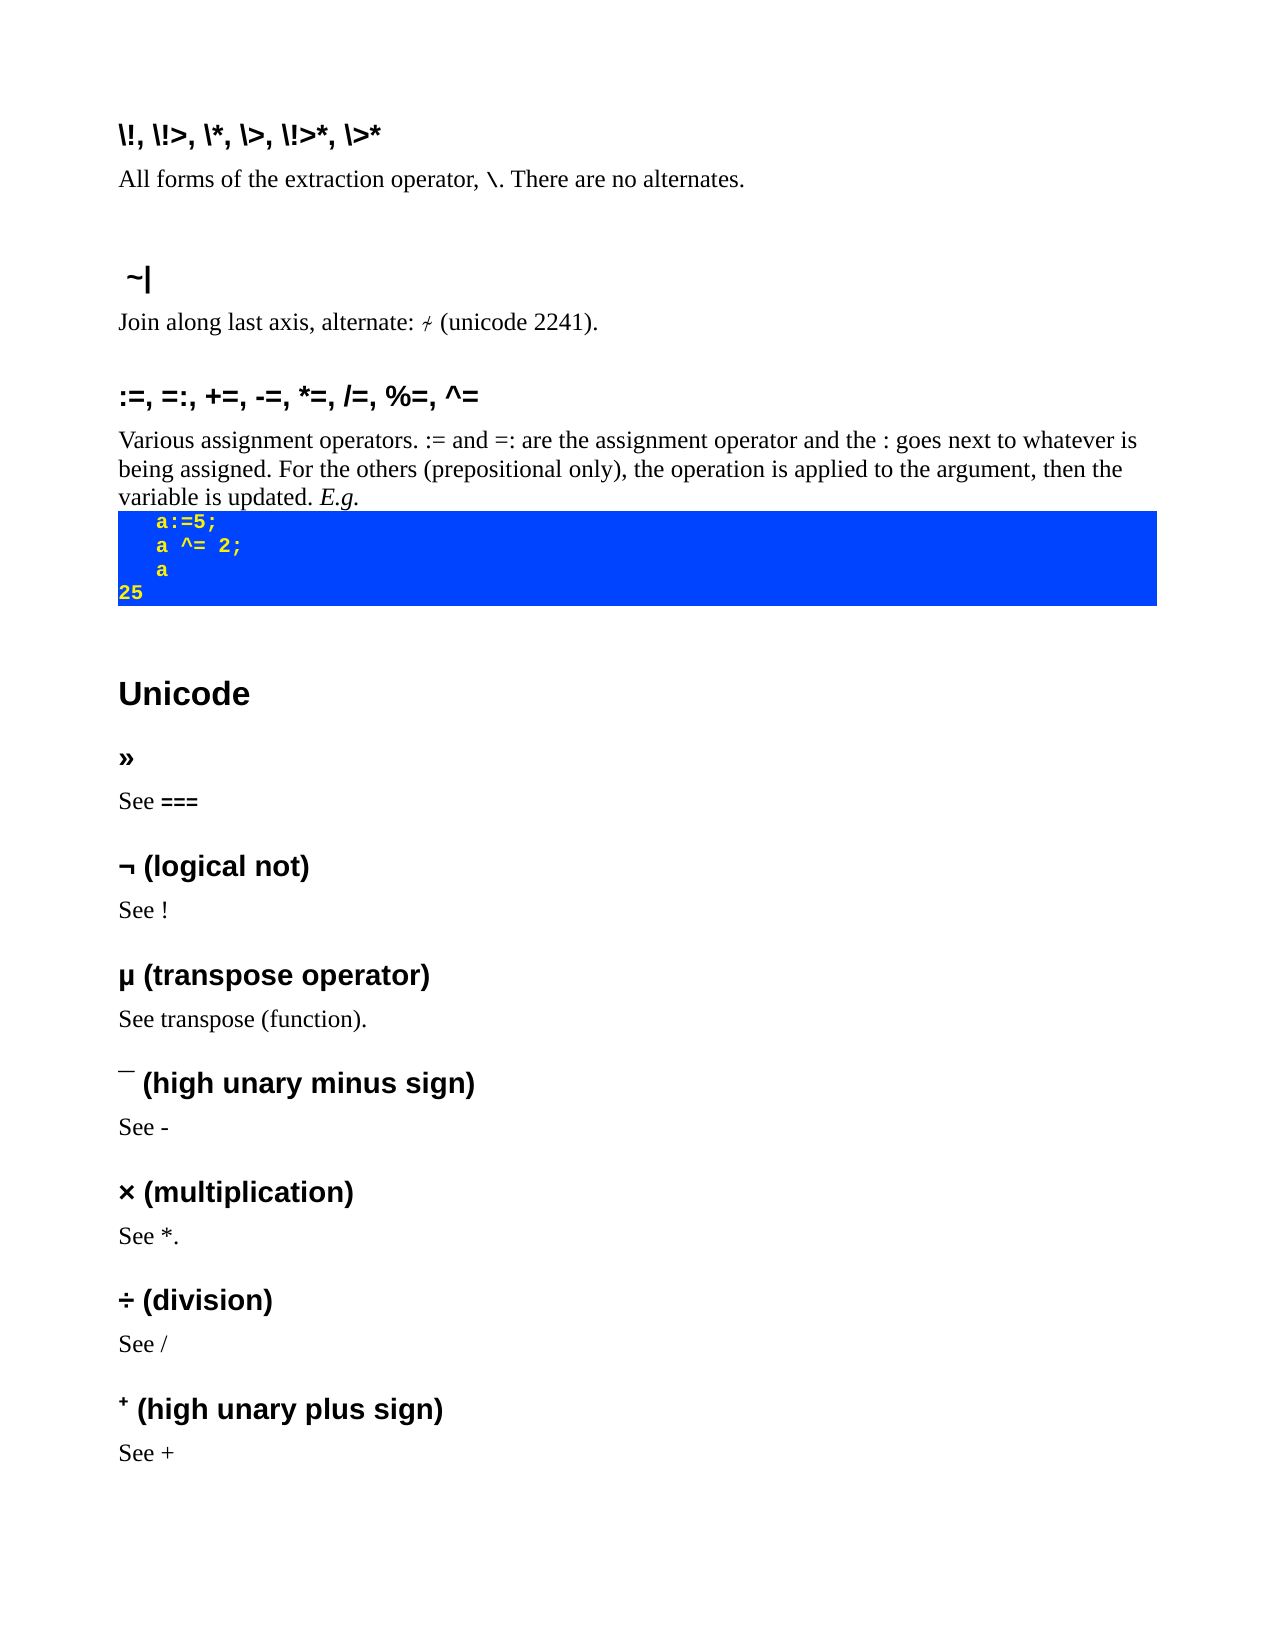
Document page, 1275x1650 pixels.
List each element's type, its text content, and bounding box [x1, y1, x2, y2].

subtitle :=, =:, +=, -=, *=, /=, %=, ^= [118, 379, 1157, 412]
subtitle µ (transpose operator) [118, 958, 1157, 992]
subtitle Unicode [118, 674, 1157, 713]
text See / [118, 1329, 1157, 1358]
text 25 [118, 582, 1157, 606]
subtitle ¬ (logical not) [118, 849, 1157, 883]
text See transpose (function). [118, 1004, 1157, 1033]
text See *. [118, 1221, 1157, 1250]
text a:=5; [118, 511, 1157, 535]
subtitle ~| [118, 260, 1157, 294]
text See ! [118, 896, 1157, 924]
text a [118, 558, 1157, 582]
subtitle × (multiplication) [118, 1175, 1157, 1208]
text See === [118, 786, 1157, 816]
subtitle ¯ (high unary minus sign) [118, 1066, 1157, 1100]
subtitle \!, \!>, \*, \>, \!>*, \>* [118, 118, 1157, 152]
text See - [118, 1112, 1157, 1141]
subtitle ⁺ (high unary plus sign) [118, 1392, 1157, 1425]
text See + [118, 1438, 1157, 1467]
subtitle ÷ (division) [118, 1283, 1157, 1317]
text a ^= 2; [118, 535, 1157, 558]
text Join along last axis, alternate: ≁ (unicode 2241). [118, 307, 1157, 364]
text All forms of the extraction operator, \. There are no alternates. [118, 164, 1157, 227]
subtitle » [118, 740, 1157, 774]
text Various assignment operators. := and =: are the assignment operator and the : goes next to whatever is being assigned. For the others (prepositional only), the operation is applied to the argument, then the variable is updated. E.g. [118, 425, 1157, 511]
